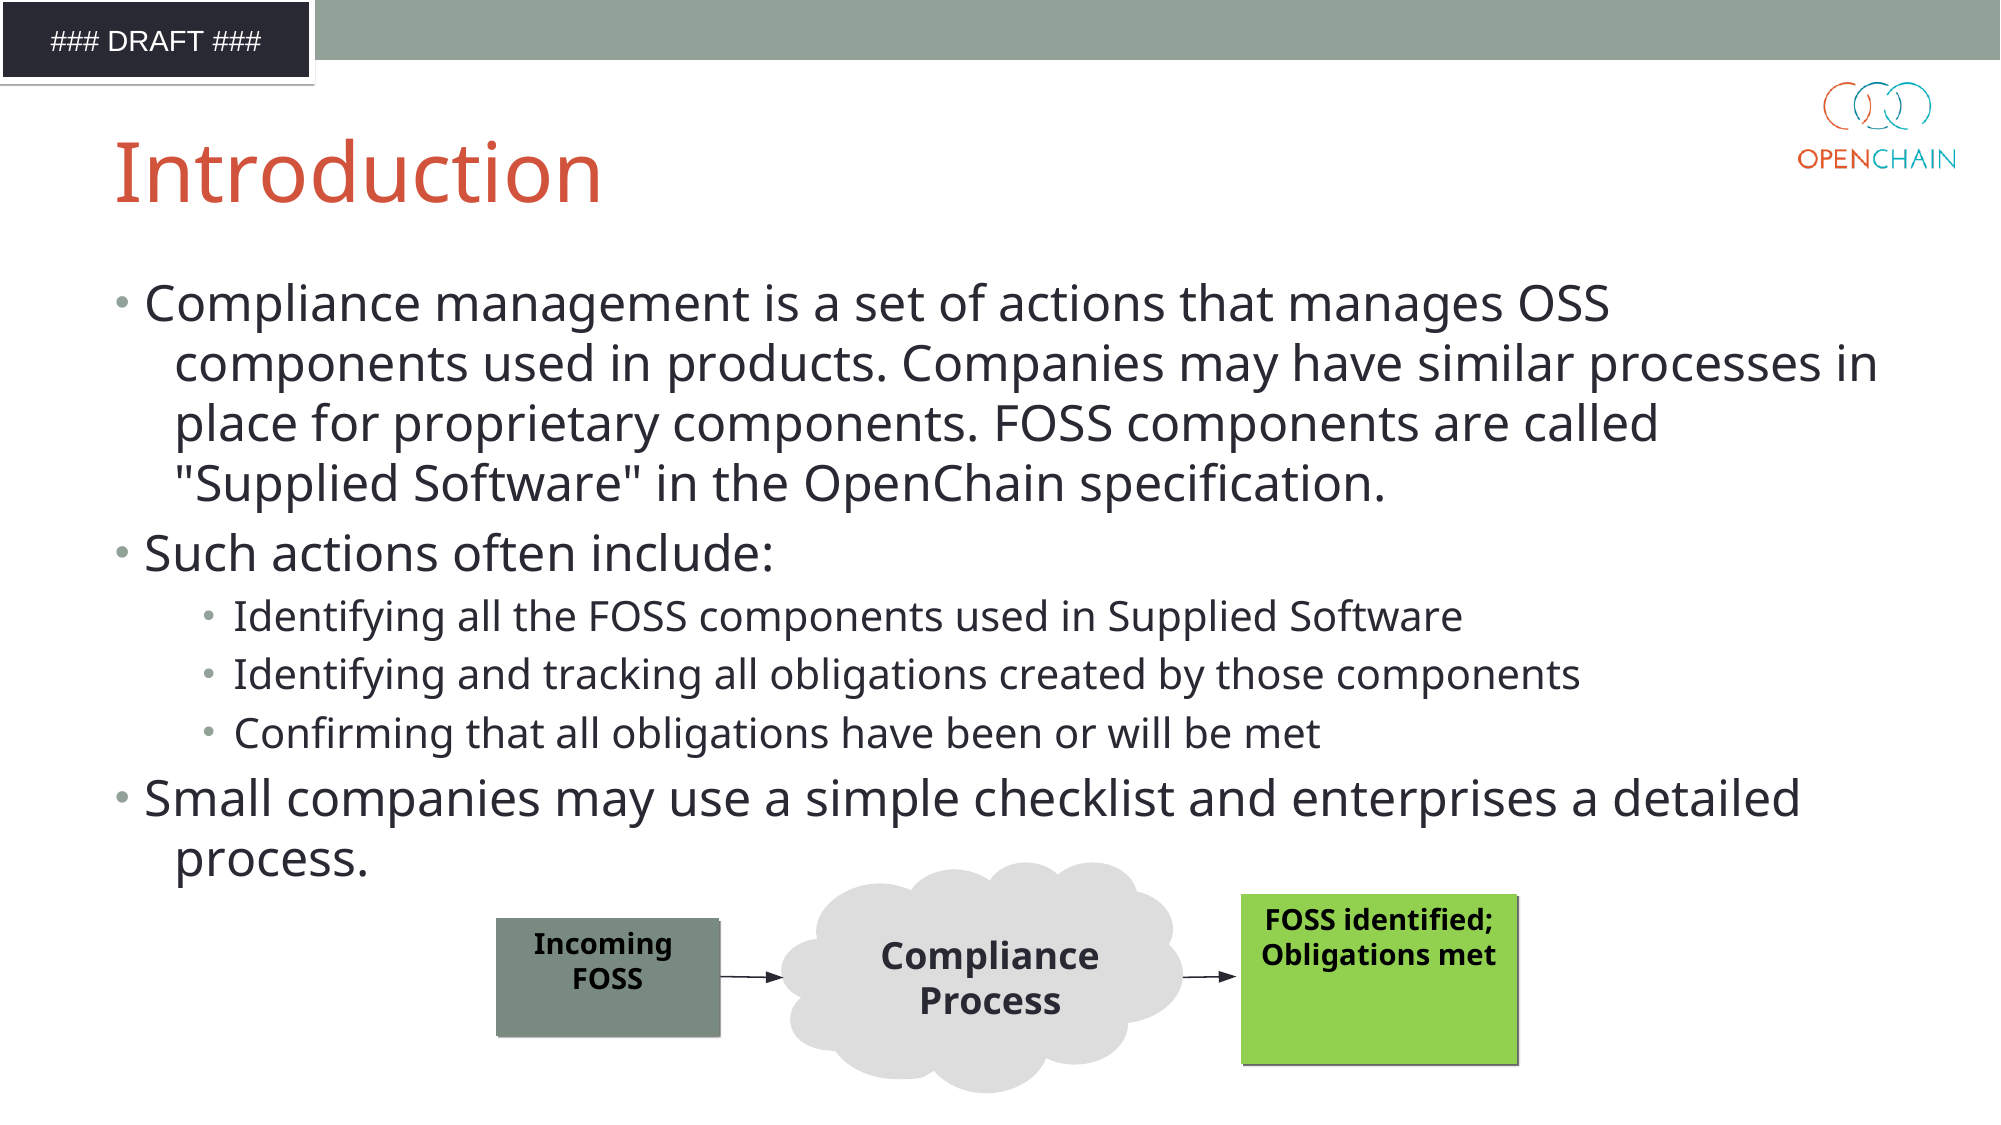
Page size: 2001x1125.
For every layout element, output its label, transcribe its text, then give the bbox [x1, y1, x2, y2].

text_box FOSS identified; Obligations met [1241, 894, 1517, 1064]
text_box [781, 862, 1184, 1094]
text_box Incoming FOSS [495, 918, 720, 1037]
list Compliance management is a set of actions that manages OSS components used in products. Companies may have similar processes in place for proprietary components. FOSS components are called "Supplied Software" in the OpenChain specification. Such actions often include: Identifying all the FOSS components used in Supplied Software Identifying and tracking all obligations created by those components Confirming that all obligations have been or will be met Small companies may use a simple checklist and enterprises a detailed process. [99, 263, 1900, 1064]
text_box Compliance Process [865, 917, 1116, 1038]
title Introduction [99, 87, 1900, 251]
